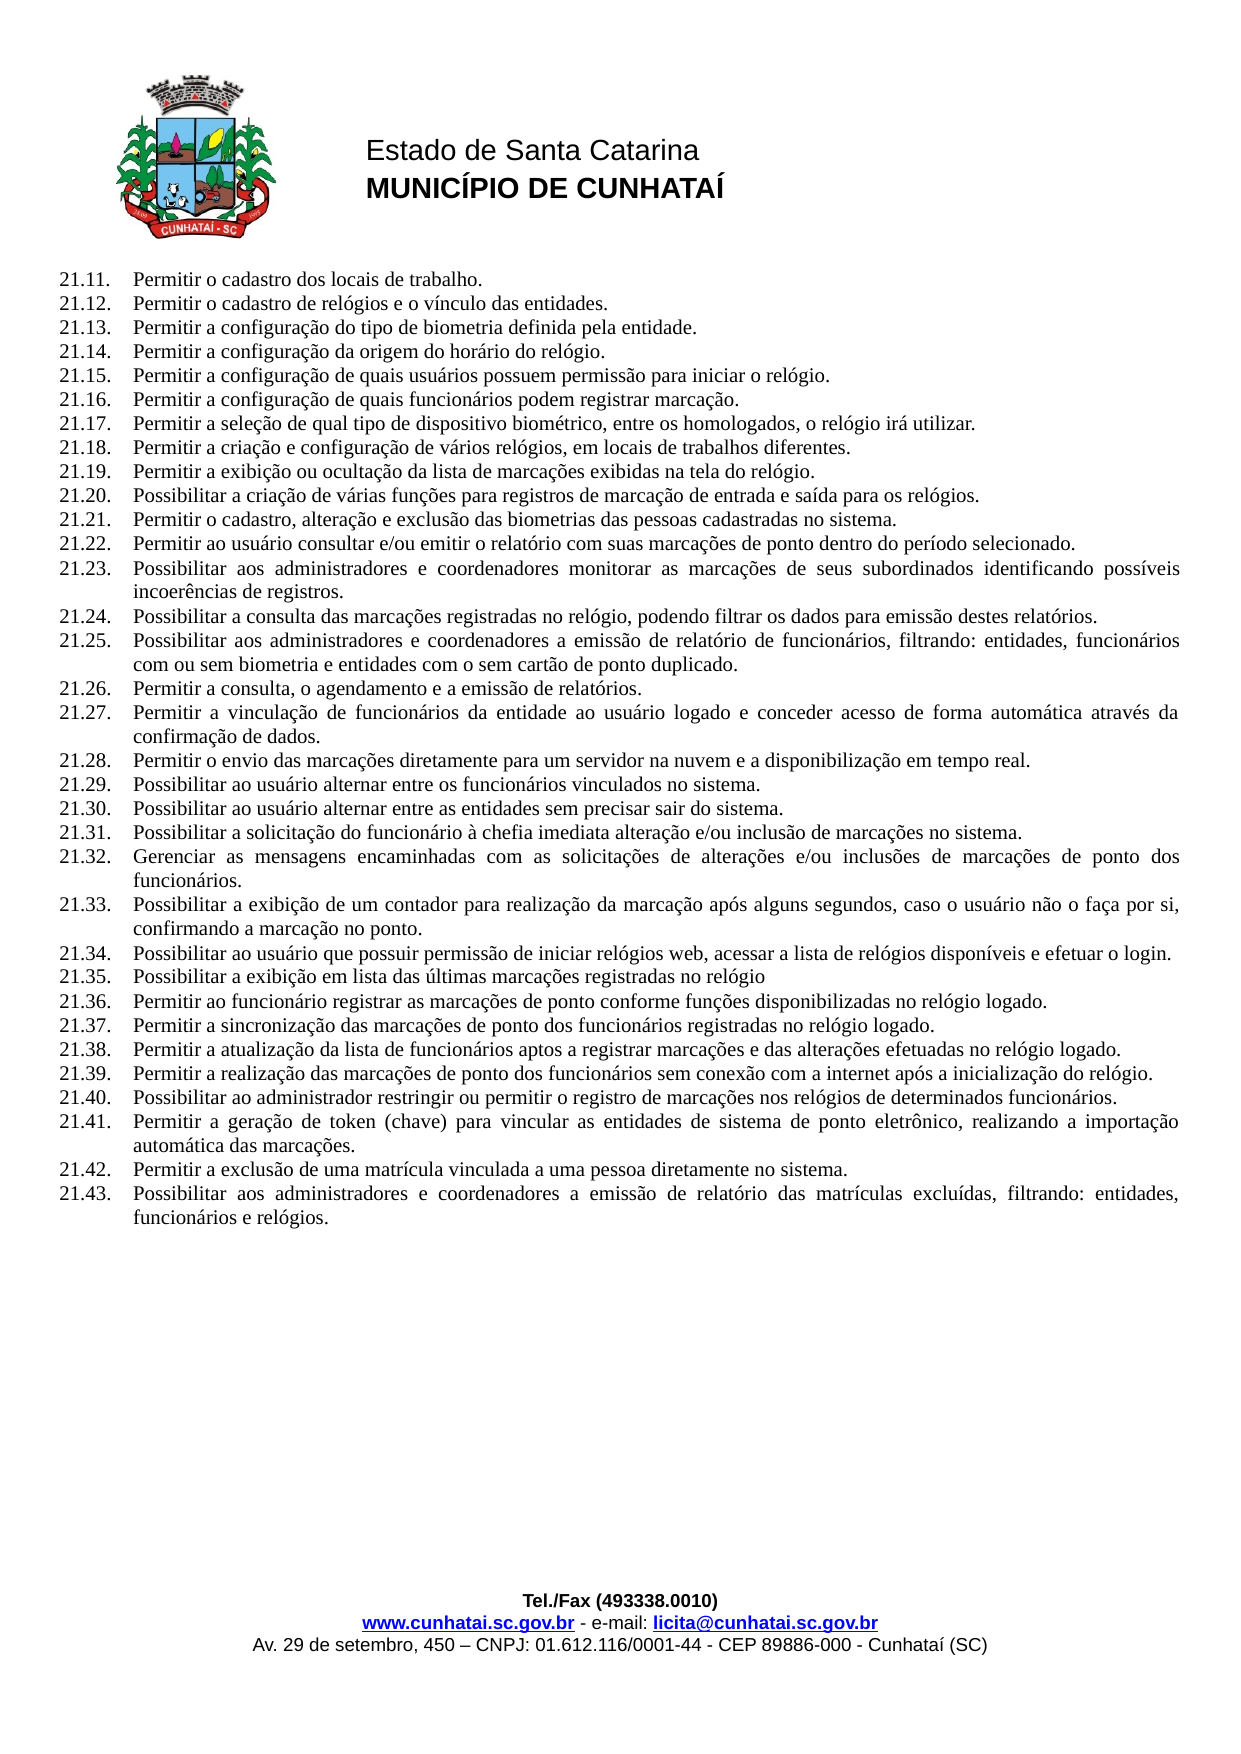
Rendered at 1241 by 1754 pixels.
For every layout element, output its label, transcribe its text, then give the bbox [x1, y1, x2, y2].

list Possibilitar ao administrador restringir ou permitir o registro de marcações nos relógios de determinados funcionários. [59, 1085, 1181, 1109]
list Possibilitar ao usuário alternar entre as entidades sem precisar sair do sistema. [59, 796, 1181, 820]
list Possibilitar a exibição de um contador para realização da marcação após alguns segundos, caso o usuário não o faça por si, confirmando a marcação no ponto. [59, 892, 1181, 940]
list Permitir ao usuário consultar e/ou emitir o relatório com suas marcações de ponto dentro do período selecionado. [59, 531, 1181, 555]
list Possibilitar aos administradores e coordenadores monitorar as marcações de seus subordinados identificando possíveis incoerências de registros. [59, 555, 1181, 603]
list Permitir o cadastro dos locais de trabalho. [59, 267, 1181, 291]
list Permitir a geração de token (chave) para vincular as entidades de sistema de ponto eletrônico, realizando a importação automática das marcações. [59, 1109, 1181, 1157]
list Permitir o cadastro de relógios e o vínculo das entidades. [59, 291, 1181, 315]
list Possibilitar aos administradores e coordenadores a emissão de relatório de funcionários, filtrando: entidades, funcionários com ou sem biometria e entidades com o sem cartão de ponto duplicado. [59, 628, 1181, 676]
list Permitir a configuração da origem do horário do relógio. [59, 339, 1181, 363]
list Possibilitar a exibição em lista das últimas marcações registradas no relógio [59, 964, 1181, 988]
list Permitir a seleção de qual tipo de dispositivo biométrico, entre os homologados, o relógio irá utilizar. [59, 411, 1181, 435]
list Permitir a configuração de quais usuários possuem permissão para iniciar o relógio. [59, 363, 1181, 387]
list Permitir a criação e configuração de vários relógios, em locais de trabalhos diferentes. [59, 435, 1181, 459]
list Permitir a exibição ou ocultação da lista de marcações exibidas na tela do relógio. [59, 459, 1181, 483]
list Permitir a configuração do tipo de biometria definida pela entidade. [59, 315, 1181, 339]
list Permitir a sincronização das marcações de ponto dos funcionários registradas no relógio logado. [59, 1013, 1181, 1037]
list Permitir a vinculação de funcionários da entidade ao usuário logado e conceder acesso de forma automática através da confirmação de dados. [59, 700, 1181, 748]
list Permitir a consulta, o agendamento e a emissão de relatórios. [59, 676, 1181, 700]
list Permitir a configuração de quais funcionários podem registrar marcação. [59, 387, 1181, 411]
list Possibilitar ao usuário alternar entre os funcionários vinculados no sistema. [59, 772, 1181, 796]
list Possibilitar a solicitação do funcionário à chefia imediata alteração e/ou inclusão de marcações no sistema. [59, 820, 1181, 844]
list Permitir o cadastro, alteração e exclusão das biometrias das pessoas cadastradas no sistema. [59, 507, 1181, 531]
list Permitir o envio das marcações diretamente para um servidor na nuvem e a disponibilização em tempo real. [59, 748, 1181, 772]
list Possibilitar aos administradores e coordenadores a emissão de relatório das matrículas excluídas, filtrando: entidades, funcionários e relógios. [59, 1181, 1181, 1229]
list Possibilitar a consulta das marcações registradas no relógio, podendo filtrar os dados para emissão destes relatórios. [59, 603, 1181, 628]
list Permitir a realização das marcações de ponto dos funcionários sem conexão com a internet após a inicialização do relógio. [59, 1061, 1181, 1085]
list Permitir a atualização da lista de funcionários aptos a registrar marcações e das alterações efetuadas no relógio logado. [59, 1037, 1181, 1061]
list Possibilitar ao usuário que possuir permissão de iniciar relógios web, acessar a lista de relógios disponíveis e efetuar o login. [59, 940, 1181, 964]
list Permitir ao funcionário registrar as marcações de ponto conforme funções disponibilizadas no relógio logado. [59, 988, 1181, 1013]
list Possibilitar a criação de várias funções para registros de marcação de entrada e saída para os relógios. [59, 483, 1181, 507]
list Gerenciar as mensagens encaminhadas com as solicitações de alterações e/ou inclusões de marcações de ponto dos funcionários. [59, 844, 1181, 892]
list Permitir a exclusão de uma matrícula vinculada a uma pessoa diretamente no sistema. [59, 1157, 1181, 1181]
